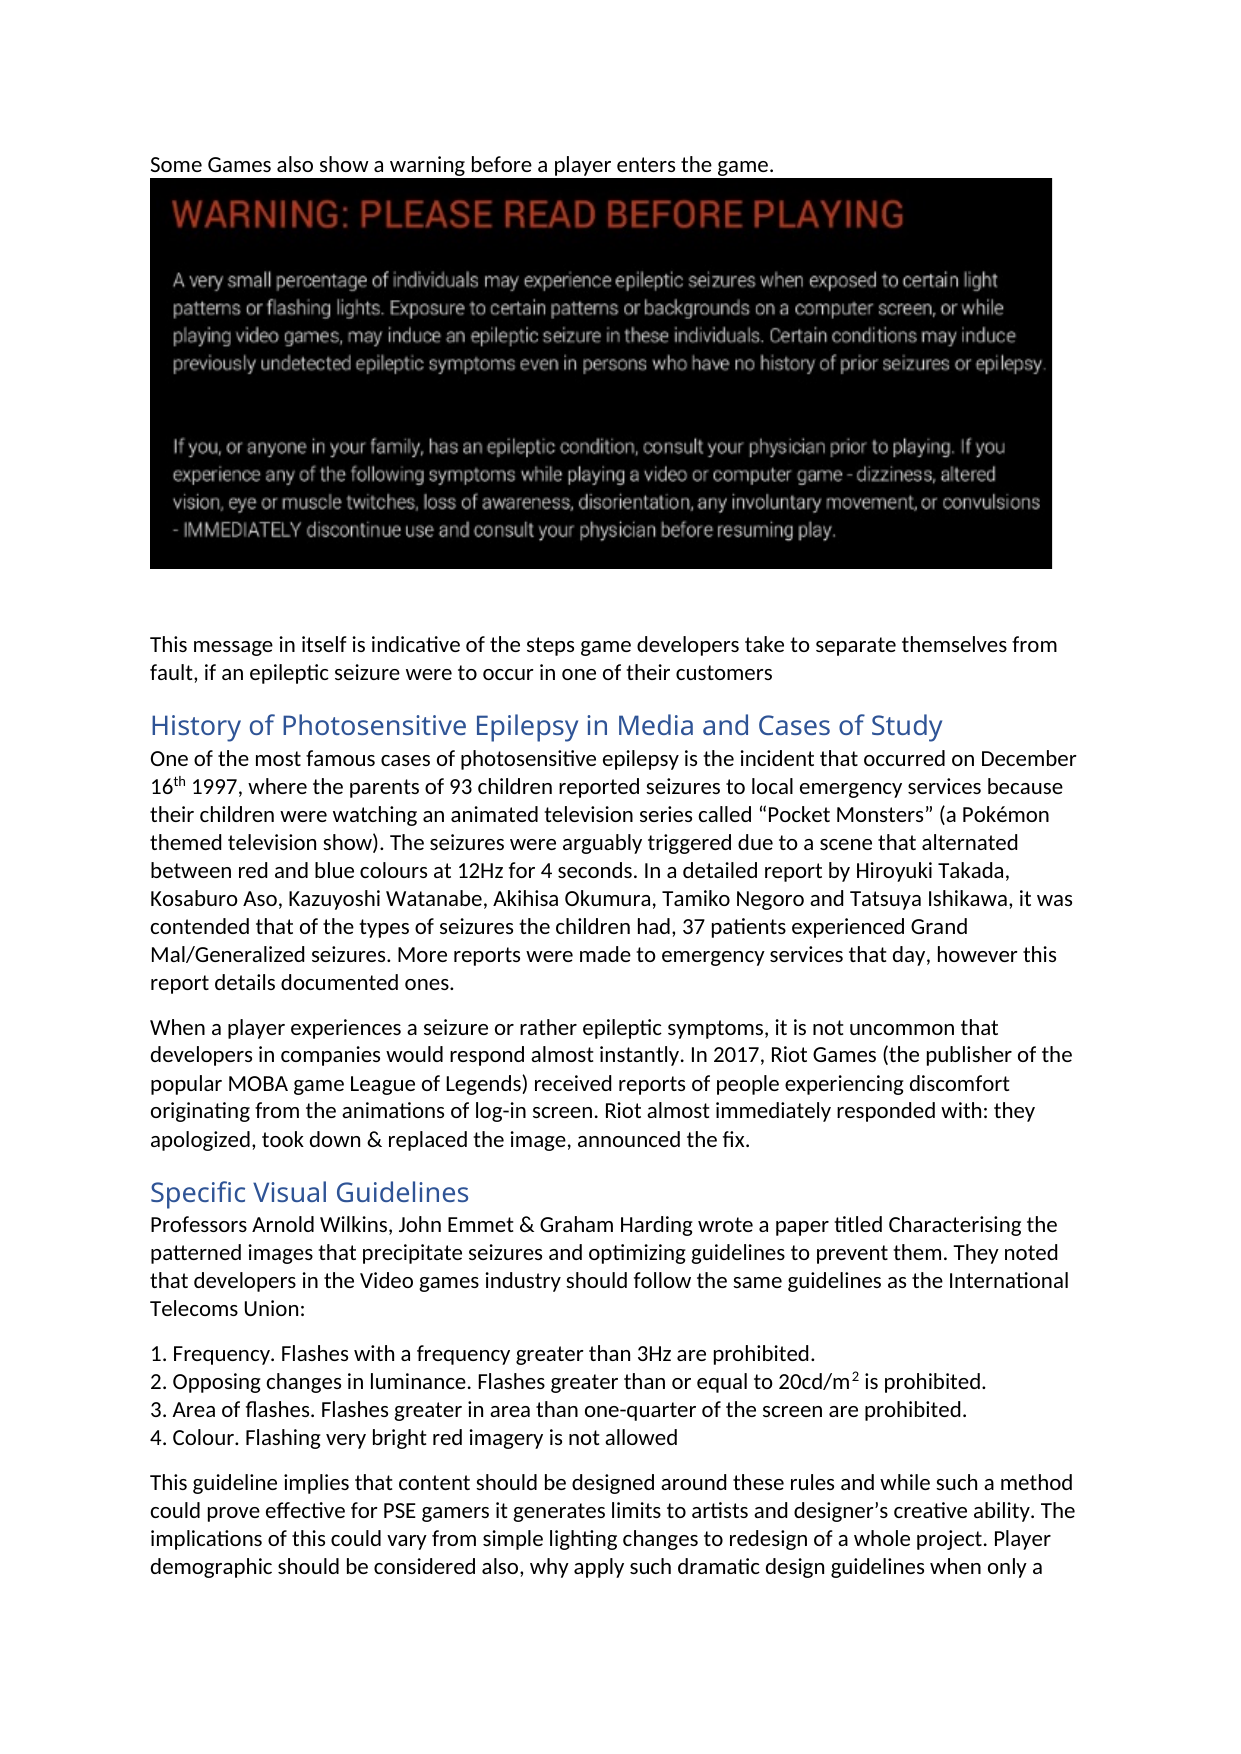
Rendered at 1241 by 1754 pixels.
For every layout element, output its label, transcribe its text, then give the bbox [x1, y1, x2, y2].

text 1. Frequency. Flashes with a frequency greater than 3Hz are prohibited. 2. Opposing changes in luminance. Flashes greater than or equal to 20cd/m2 is prohibited. 3. Area of flashes. Flashes greater in area than one-quarter of the screen are prohibited. 4. Colour. Flashing very bright red imagery is not allowed [150, 1339, 1090, 1451]
text When a player experiences a seizure or rather epileptic symptoms, it is not uncommon that developers in companies would respond almost instantly. In 2017, Riot Games (the publisher of the popular MOBA game League of Legends) received reports of people experiencing discomfort originating from the animations of log-in screen. Riot almost immediately responded with: they apologized, took down & replaced the image, announced the fix. [150, 1013, 1090, 1153]
text Professors Arnold Wilkins, John Emmet & Graham Harding wrote a paper titled Characterising the patterned images that precipitate seizures and optimizing guidelines to prevent them. They noted that developers in the Video games industry should follow the same guidelines as the International Telecoms Union: [150, 1210, 1090, 1322]
subtitle History of Photosensitive Epilepsy in Media and Cases of Study [150, 707, 1090, 744]
text This message in itself is indicative of the steps game developers take to separate themselves from fault, if an epileptic seizure were to occur in one of their customers [150, 630, 1090, 686]
text One of the most famous cases of photosensitive epilepsy is the incident that occurred on December 16th 1997, where the parents of 93 children reported seizures to local emergency services because their children were watching an animated television series called “Pocket Monsters” (a Pokémon themed television show). The seizures were arguably triggered due to a scene that alternated between red and blue colours at 12Hz for 4 seconds. In a detailed report by Hiroyuki Takada, Kosaburo Aso, Kazuyoshi Watanabe, Akihisa Okumura, Tamiko Negoro and Tatsuya Ishikawa, it was contended that of the types of seizures the children had, 37 patients experienced Grand Mal/Generalized seizures. More reports were made to emergency services that day, however this report details documented ones. [150, 744, 1090, 996]
text This guideline implies that content should be designed around these rules and while such a method could prove effective for PSE gamers it generates limits to artists and designer’s creative ability. The implications of this could vary from simple lighting changes to redesign of a whole project. Player demographic should be considered also, why apply such dramatic design guidelines when only a [150, 1468, 1090, 1580]
subtitle Specific Visual Guidelines [150, 1173, 1090, 1210]
text Some Games also show a warning before a player enters the game. [150, 150, 1090, 569]
